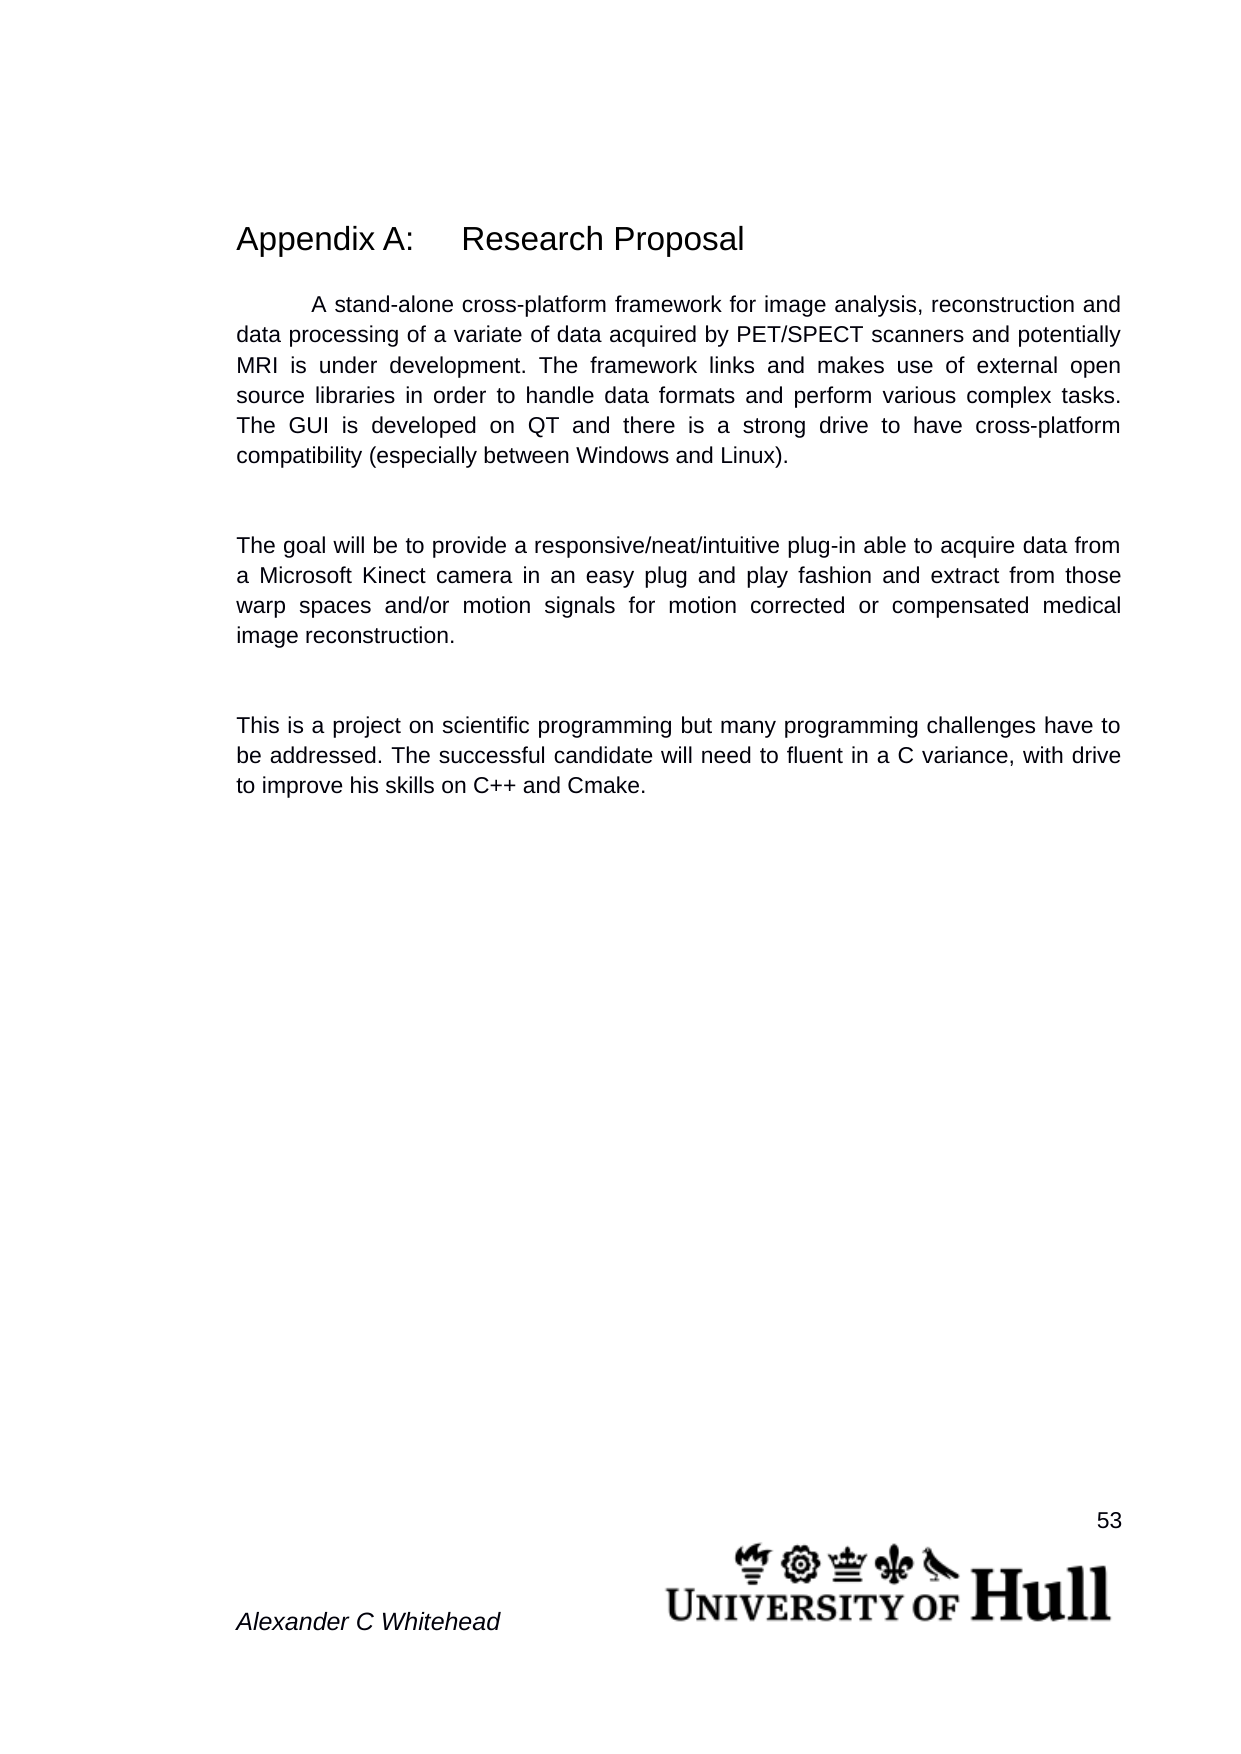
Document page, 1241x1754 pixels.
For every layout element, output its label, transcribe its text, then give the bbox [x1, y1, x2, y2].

text This is a project on scientific programming but many programming challenges have to be addressed. The successful candidate will need to fluent in a C variance, with drive to improve his skills on C++ and Cmake. [236, 712, 1122, 799]
text A stand-alone cross-platform framework for image analysis, reconstruction and data processing of a variate of data acquired by PET/SPECT scanners and potentially MRI is under development. The framework links and makes use of external open source libraries in order to handle data formats and perform various complex tasks. The GUI is developed on QT and there is a strong drive to have cross-platform compatibility (especially between Windows and Linux). [236, 291, 1122, 468]
text The goal will be to provide a responsive/neat/intuitive plug-in able to acquire data from a Microsoft Kinect camera in an easy plug and play fashion and extract from those warp spaces and/or motion signals for motion corrected or compensated medical image reconstruction. [236, 532, 1122, 649]
subtitle Research Proposal [236, 219, 1122, 258]
picture [659, 1533, 1119, 1631]
